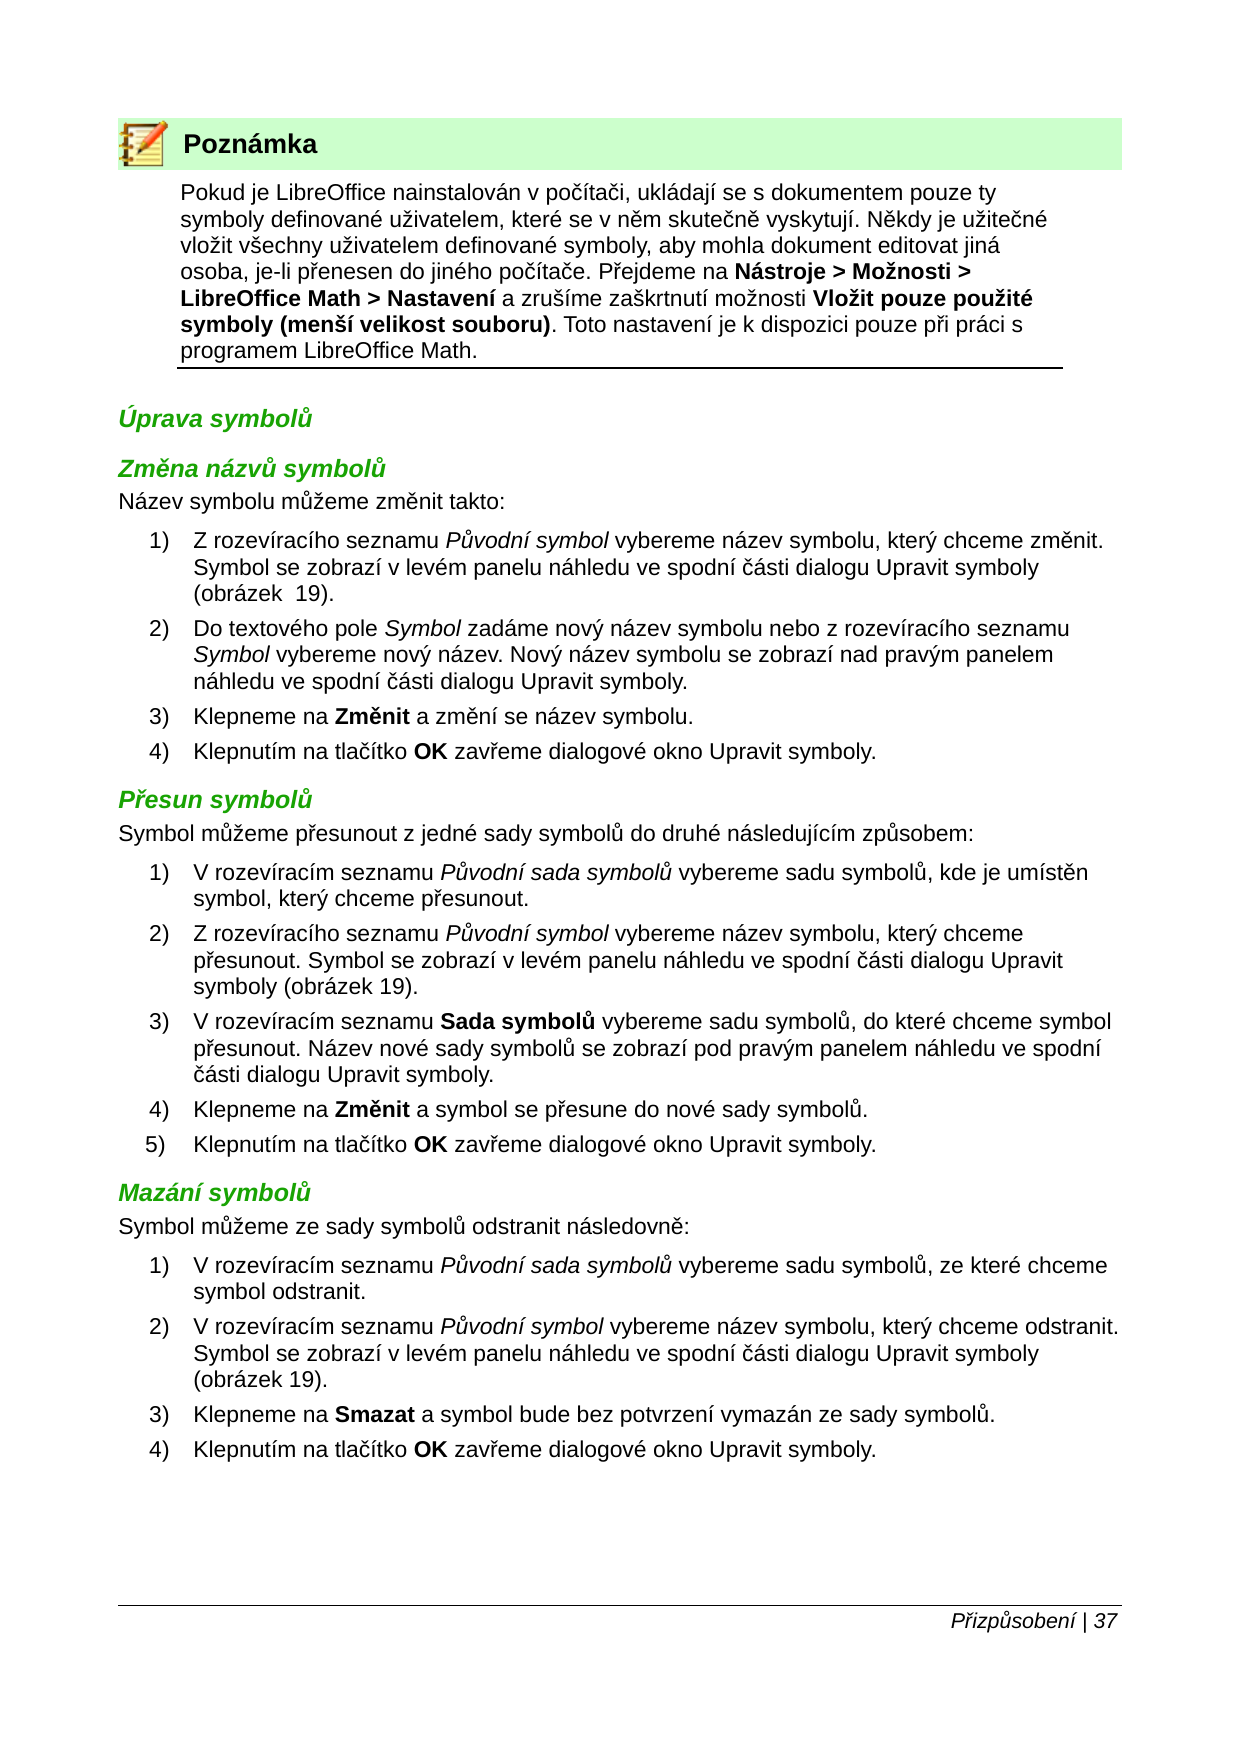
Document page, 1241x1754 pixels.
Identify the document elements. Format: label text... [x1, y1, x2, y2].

subtitle Mazání symbolů [118, 1178, 1122, 1207]
text Symbol můžeme ze sady symbolů odstranit následovně: [118, 1213, 1122, 1239]
list Klepneme na Změnit a symbol se přesune do nové sady symbolů. [169, 1096, 1122, 1122]
list Klepnutím na tlačítko OK zavřeme dialogové okno Upravit symboly. [165, 1131, 1122, 1158]
list Klepnutím na tlačítko OK zavřeme dialogové okno Upravit symboly. [169, 1436, 1122, 1463]
subtitle Poznámka [118, 118, 1122, 170]
list Klepneme na Změnit a změní se název symbolu. [169, 703, 1122, 729]
list Klepneme na Smazat a symbol bude bez potvrzení vymazán ze sady symbolů. [169, 1401, 1122, 1428]
list Do textového pole Symbol zadáme nový název symbolu nebo z rozevíracího seznamu Symbol vybereme nový název. Nový název symbolu se zobrazí nad pravým panelem náhledu ve spodní části dialogu Upravit symboly. [169, 615, 1122, 694]
list V rozevíracím seznamu Sada symbolů vybereme sadu symbolů, do které chceme symbol přesunout. Název nové sady symbolů se zobrazí pod pravým panelem náhledu ve spodní části dialogu Upravit symboly. [169, 1008, 1122, 1087]
list V rozevíracím seznamu Původní sada symbolů vybereme sadu symbolů, kde je umístěn symbol, který chceme přesunout. [169, 859, 1122, 911]
subtitle Přesun symbolů [118, 785, 1122, 814]
list Klepnutím na tlačítko OK zavřeme dialogové okno Upravit symboly. [169, 738, 1122, 764]
text Symbol můžeme přesunout z jedné sady symbolů do druhé následujícím způsobem: [118, 820, 1122, 846]
subtitle Změna názvů symbolů [118, 453, 1122, 482]
subtitle Úprava symbolů [118, 404, 1122, 433]
list Z rozevíracího seznamu Původní symbol vybereme název symbolu, který chceme přesunout. Symbol se zobrazí v levém panelu náhledu ve spodní části dialogu Upravit symboly (obrázek 19). [169, 920, 1122, 999]
text Název symbolu můžeme změnit takto: [118, 488, 1122, 514]
list Z rozevíracího seznamu Původní symbol vybereme název symbolu, který chceme změnit. Symbol se zobrazí v levém panelu náhledu ve spodní části dialogu Upravit symboly (obrázek 19). [169, 527, 1122, 606]
list V rozevíracím seznamu Původní symbol vybereme název symbolu, který chceme odstranit. Symbol se zobrazí v levém panelu náhledu ve spodní části dialogu Upravit symboly (obrázek 19). [169, 1313, 1122, 1392]
text Pokud je LibreOffice nainstalován v počítači, ukládají se s dokumentem pouze ty symboly definované uživatelem, které se v něm skutečně vyskytují. Někdy je užitečné vložit všechny uživatelem definované symboly, aby mohla dokument editovat jiná osoba, je-li přenesen do jiného počítače. Přejdeme na Nástroje > Možnosti > LibreOffice Math > Nastavení a zrušíme zaškrtnutí možnosti Vložit pouze použité symboly (menší velikost souboru). Toto nastavení je k dispozici pouze při práci s programem LibreOffice Math. [177, 176, 1063, 367]
picture [119, 119, 170, 170]
list V rozevíracím seznamu Původní sada symbolů vybereme sadu symbolů, ze které chceme symbol odstranit. [169, 1252, 1122, 1304]
